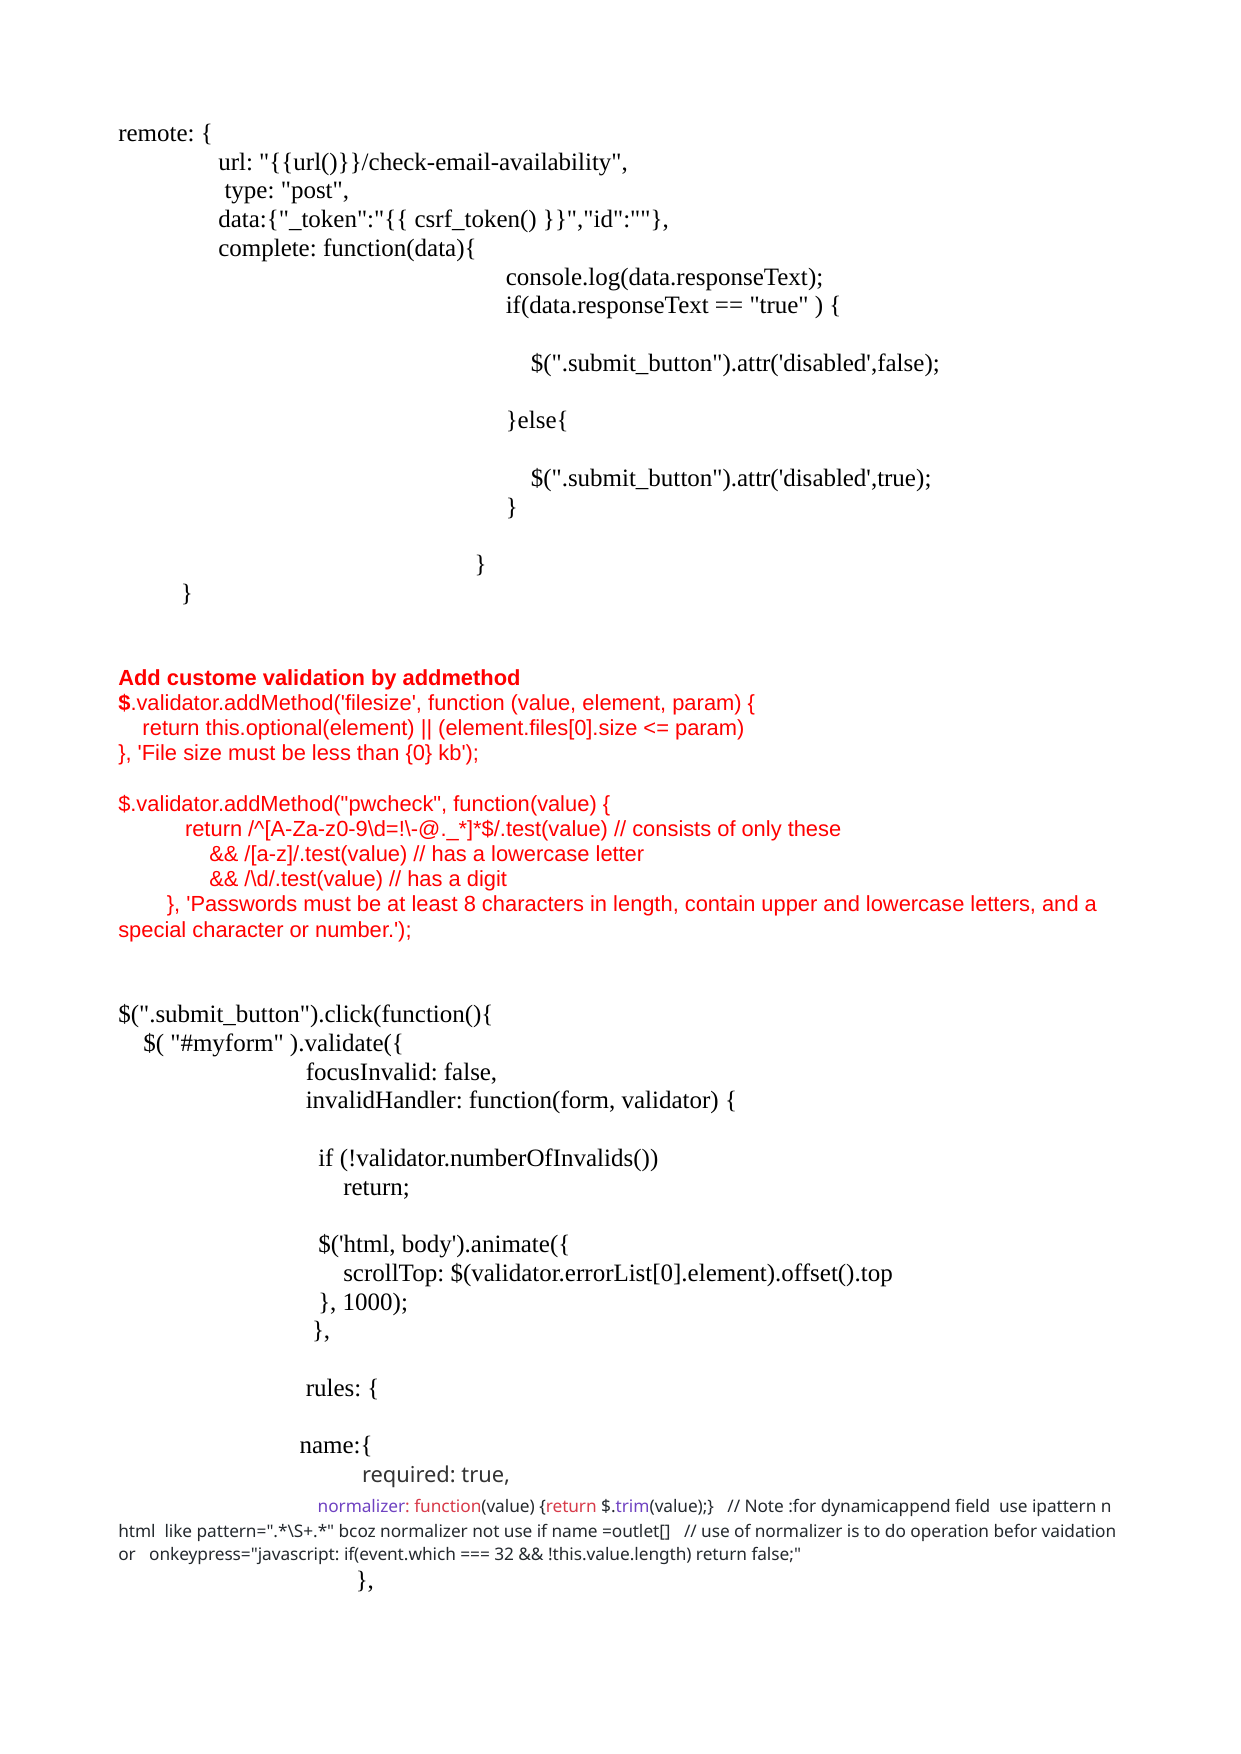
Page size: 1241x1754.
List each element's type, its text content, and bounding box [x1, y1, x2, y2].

text return; [118, 1172, 1122, 1200]
text $(".submit_button").attr('disabled',false); [118, 348, 1122, 377]
text remote: { [118, 118, 1122, 147]
text }, 'Passwords must be at least 8 characters in length, contain upper and lowercase letters, and a special character or number.'); [118, 891, 1122, 942]
text console.log(data.responseText); [118, 262, 1122, 291]
text type: "post", [118, 176, 1122, 204]
text url: "{{url()}}/check-email-availability", [118, 147, 1122, 176]
text } [118, 578, 1122, 607]
text && /[a-z]/.test(value) // has a lowercase letter [118, 841, 1122, 866]
text } [118, 492, 1122, 521]
text complete: function(data){ [118, 233, 1122, 262]
text data:{"_token":"{{ csrf_token() }}","id":""}, [118, 204, 1122, 233]
text invalidHandler: function(form, validator) { [118, 1085, 1122, 1114]
text $.validator.addMethod("pwcheck", function(value) { [118, 790, 1122, 816]
text name:{ [118, 1430, 1122, 1459]
text if(data.responseText == "true" ) { [118, 291, 1122, 319]
text $( "#myform" ).validate({ [118, 1028, 1122, 1057]
text $.validator.addMethod('filesize', function (value, element, param) { [118, 689, 1122, 715]
text }, [118, 1566, 1122, 1594]
text Add custome validation by addmethod [118, 664, 1122, 689]
text && /\d/.test(value) // has a digit [118, 866, 1122, 891]
text required: true, [118, 1459, 1122, 1489]
text }, [118, 1315, 1122, 1344]
text $(".submit_button").click(function(){ [118, 999, 1122, 1028]
text scrollTop: $(validator.errorList[0].element).offset().top [118, 1258, 1122, 1287]
text return this.optional(element) || (element.files[0].size <= param) [118, 715, 1122, 740]
text $('html, body').animate({ [118, 1229, 1122, 1258]
text normalizer: function(value) {return $.trim(value);} // Note :for dynamicappend field use ipattern n html like pattern=".*\S+.*" bcoz normalizer not use if name =outlet[] // use of normalizer is to do operation befor vaidation or onkeypress="javascript: if(event.which === 32 && !this.value.length) return false;" [118, 1489, 1122, 1566]
text return /^[A-Za-z0-9\d=!\-@._*]*$/.test(value) // consists of only these [118, 816, 1122, 841]
text } [118, 549, 1122, 578]
text focusInvalid: false, [118, 1057, 1122, 1085]
text if (!validator.numberOfInvalids()) [118, 1143, 1122, 1172]
text rules: { [118, 1373, 1122, 1402]
text $(".submit_button").attr('disabled',true); [118, 463, 1122, 492]
text }, 1000); [118, 1287, 1122, 1315]
text }else{ [118, 406, 1122, 434]
text }, 'File size must be less than {0} kb'); [118, 740, 1122, 765]
